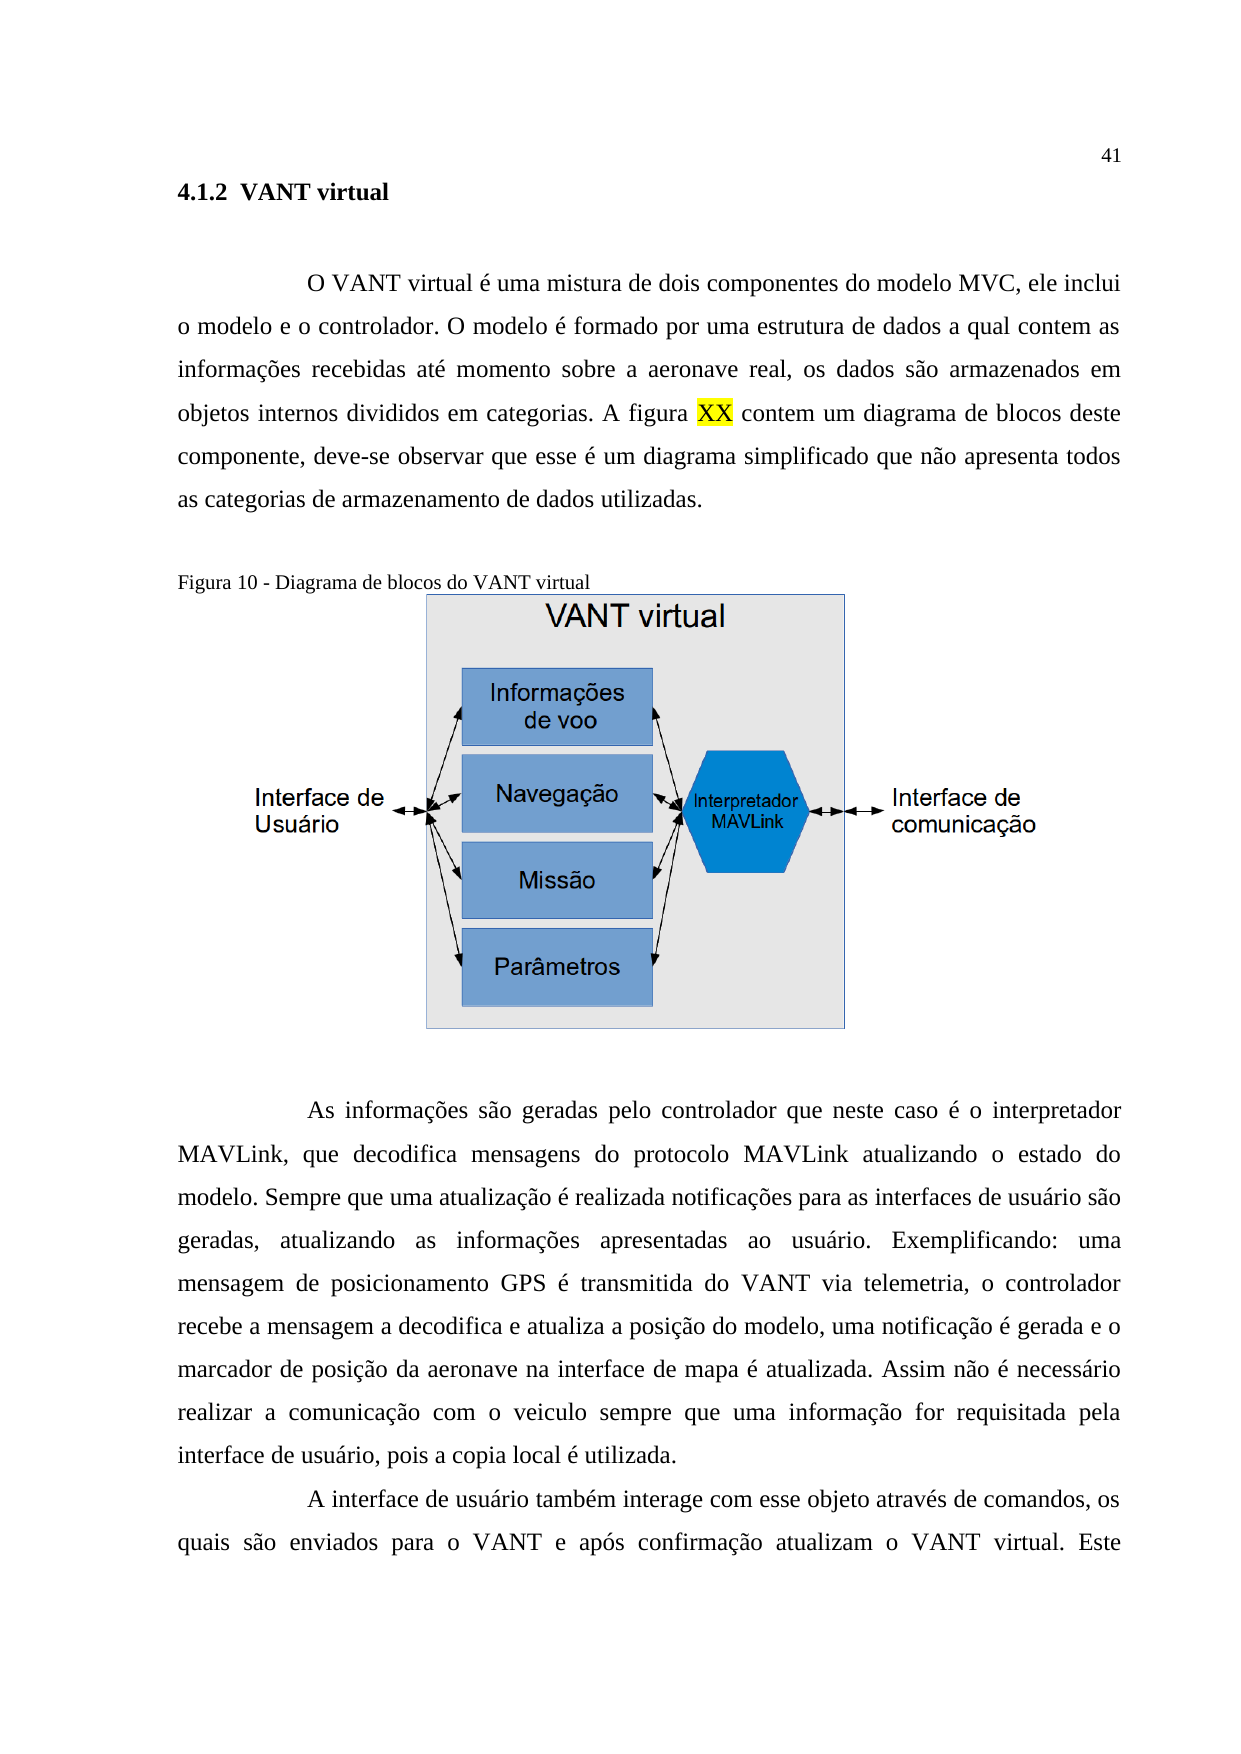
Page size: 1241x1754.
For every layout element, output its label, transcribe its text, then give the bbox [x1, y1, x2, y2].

text O VANT virtual é uma mistura de dois componentes do modelo MVC, ele inclui o modelo e o controlador. O modelo é formado por uma estrutura de dados a qual contem as informações recebidas até momento sobre a aeronave real, os dados são armazenados em objetos internos divididos em categorias. A figura XX contem um diagrama de blocos deste componente, deve-se observar que esse é um diagrama simplificado que não apresenta todos as categorias de armazenamento de dados utilizadas. [177, 268, 1122, 513]
list Diagrama de blocos do VANT virtual [177, 570, 1122, 594]
picture [247, 594, 1052, 1029]
text A interface de usuário também interage com esse objeto através de comandos, os quais são enviados para o VANT e após confirmação atualizam o VANT virtual. Este [177, 1484, 1122, 1556]
subtitle VANT virtual [177, 177, 1122, 206]
text As informações são geradas pelo controlador que neste caso é o interpretador MAVLink, que decodifica mensagens do protocolo MAVLink atualizando o estado do modelo. Sempre que uma atualização é realizada notificações para as interfaces de usuário são geradas, atualizando as informações apresentadas ao usuário. Exemplificando: uma mensagem de posicionamento GPS é transmitida do VANT via telemetria, o controlador recebe a mensagem a decodifica e atualiza a posição do modelo, uma notificação é gerada e o marcador de posição da aeronave na interface de mapa é atualizada. Assim não é necessário realizar a comunicação com o veiculo sempre que uma informação for requisitada pela interface de usuário, pois a copia local é utilizada. [177, 1096, 1122, 1469]
